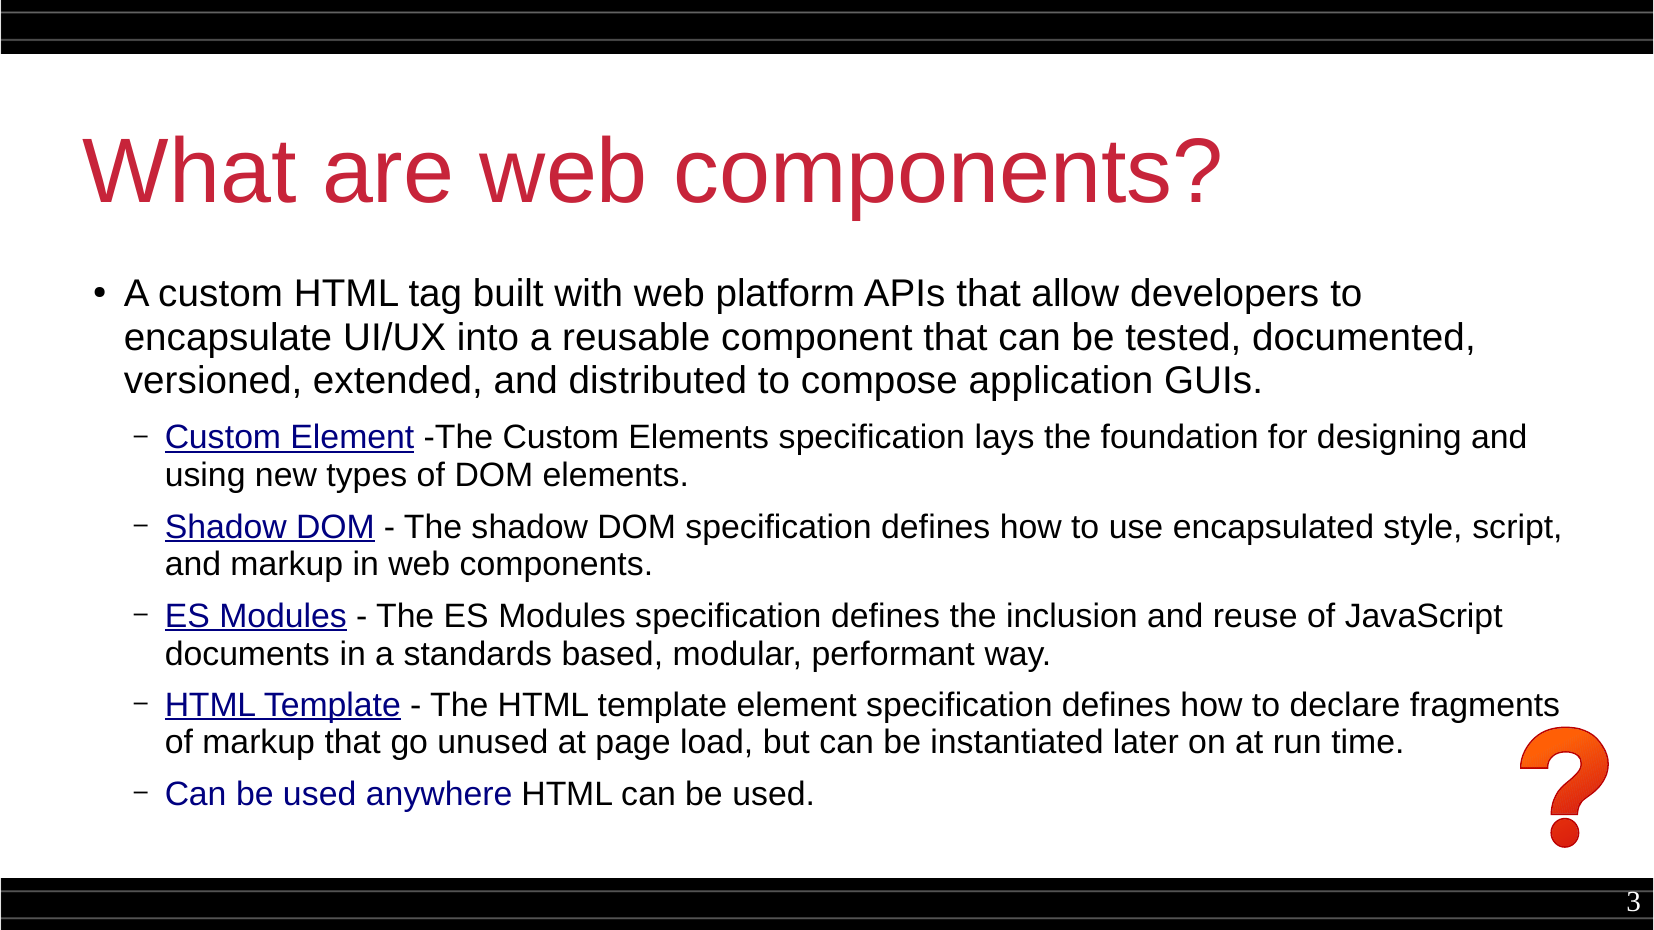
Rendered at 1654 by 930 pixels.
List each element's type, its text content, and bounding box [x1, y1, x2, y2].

title What are web components? [82, 92, 1571, 248]
picture [1482, 704, 1650, 873]
list A custom HTML tag built with web platform APIs that allow developers to encapsulate UI/UX into a reusable component that can be tested, documented, versioned, extended, and distributed to compose application GUIs. Custom Element -The Custom Elements specification lays the foundation for designing and using new types of DOM elements. Shadow DOM - The shadow DOM specification defines how to use encapsulated style, script, and markup in web components. ES Modules - The ES Modules specification defines the inclusion and reuse of JavaScript documents in a standards based, modular, performant way. HTML Template - The HTML template element specification defines how to declare fragments of markup that go unused at page load, but can be instantiated later on at run time. Can be used anywhere HTML can be used. [82, 271, 1571, 851]
picture [0, 878, 1654, 930]
picture [0, 0, 1654, 54]
